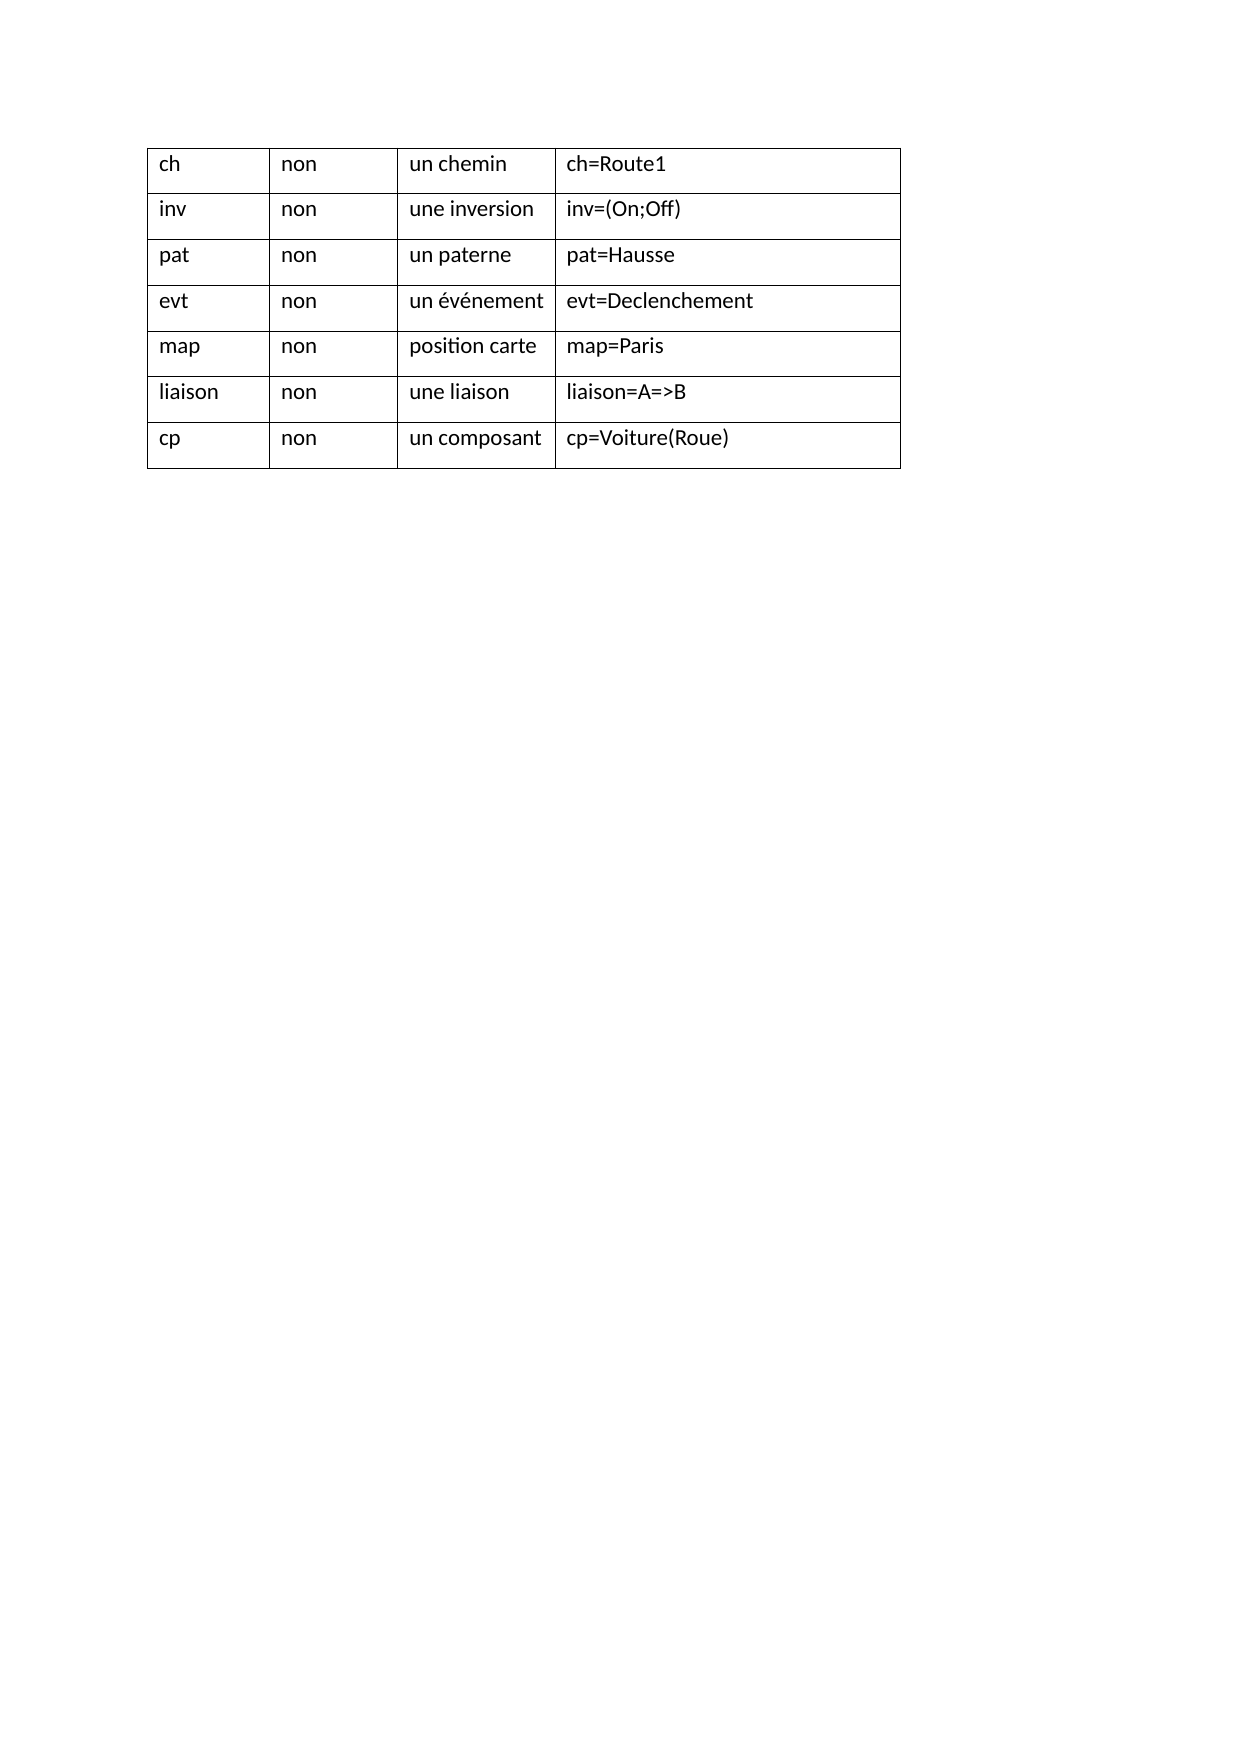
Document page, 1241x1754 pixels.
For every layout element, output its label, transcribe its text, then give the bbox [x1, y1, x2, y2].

table_cell position carte [398, 332, 555, 376]
table_cell non [270, 286, 397, 331]
table_cell non [270, 423, 397, 468]
table_cell cp=Voiture(Roue) [556, 423, 900, 468]
table_cell ch [148, 149, 269, 193]
table_cell une liaison [398, 377, 555, 422]
table_cell une inversion [398, 194, 555, 239]
table_cell liaison=A=>B [556, 377, 900, 422]
table_cell un composant [398, 423, 555, 468]
table_cell un chemin [398, 149, 555, 193]
table_cell liaison [148, 377, 269, 422]
table_cell inv [148, 194, 269, 239]
table_cell map=Paris [556, 332, 900, 376]
table_cell map [148, 332, 269, 376]
table_cell un paterne [398, 240, 555, 285]
table_cell un événement [398, 286, 555, 331]
table_cell non [270, 240, 397, 285]
table_cell evt [148, 286, 269, 331]
table_cell non [270, 149, 397, 193]
table_cell pat [148, 240, 269, 285]
table_cell cp [148, 423, 269, 468]
table_cell evt=Declenchement [556, 286, 900, 331]
table_cell pat=Hausse [556, 240, 900, 285]
table_cell inv=(On;Off) [556, 194, 900, 239]
table_cell non [270, 194, 397, 239]
table_cell ch=Route1 [556, 149, 900, 193]
table_cell non [270, 377, 397, 422]
table_cell non [270, 332, 397, 376]
